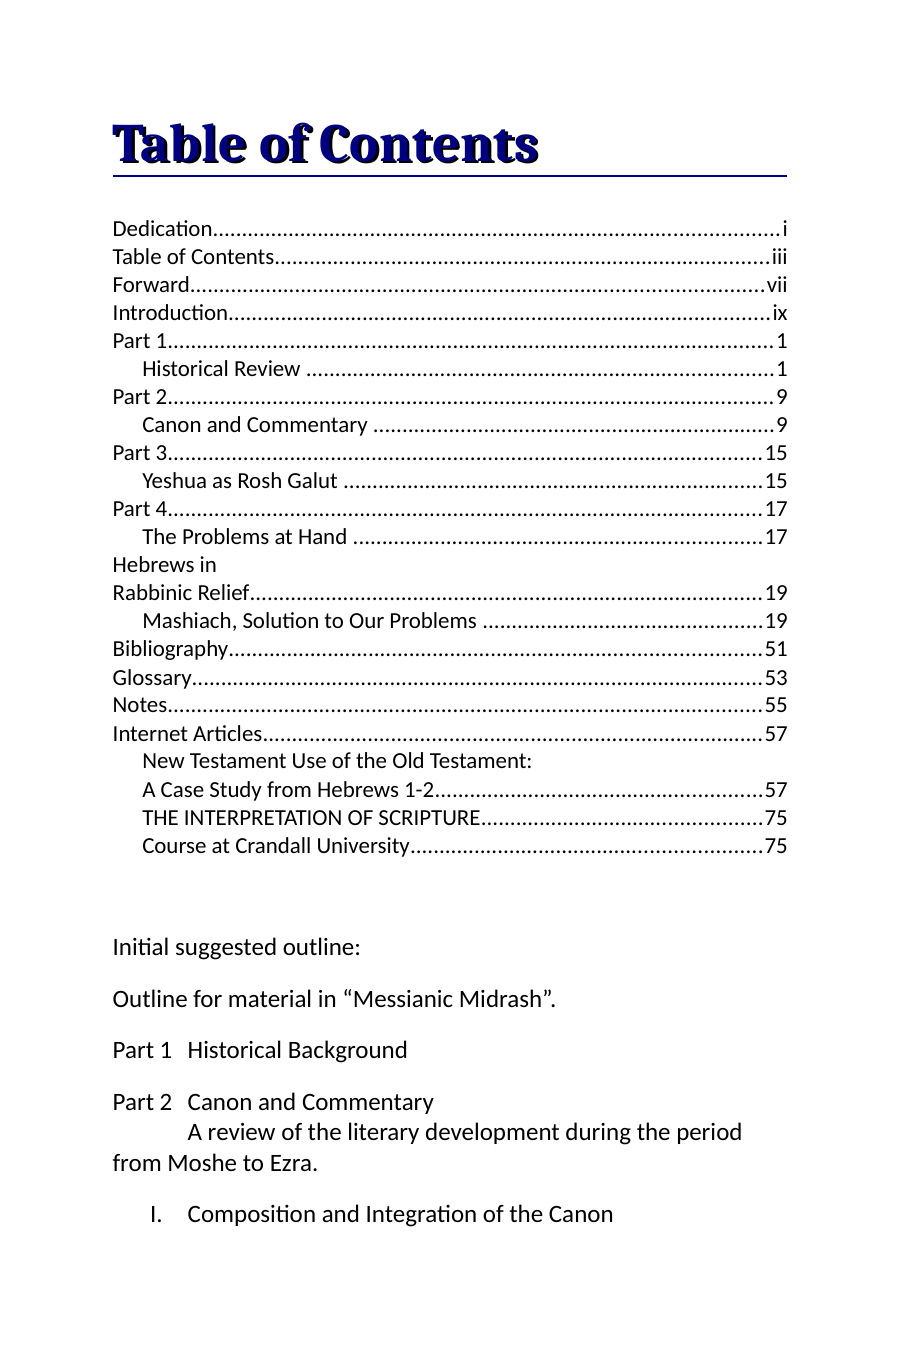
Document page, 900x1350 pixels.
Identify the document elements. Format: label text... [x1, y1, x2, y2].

text Part 4 17 [112, 494, 787, 522]
text Dedication i [112, 214, 787, 242]
title Table of Contents [112, 112, 787, 177]
text Bibliography 51 [112, 634, 787, 663]
text Table of Contents iii [112, 242, 787, 270]
text Hebrews in Rabbinic Relief 19 [112, 551, 787, 607]
text THE INTERPRETATION OF SCRIPTURE 75 [142, 803, 787, 831]
text Mashiach, Solution to Our Problems 19 [142, 607, 787, 634]
text Part 3 15 [112, 438, 787, 466]
text Initial suggested outline: [112, 931, 787, 962]
text Internet Articles 57 [112, 719, 787, 747]
text Outline for material in “Messianic Midrash”. [112, 983, 787, 1013]
text Part 2 Canon and Commentary A review of the literary development during the period from Moshe to Ezra. [112, 1086, 787, 1178]
list Composition and Integration of the Canon [150, 1199, 787, 1229]
text Part 1 Historical Background [112, 1034, 787, 1065]
text Yeshua as Rosh Galut 15 [142, 466, 787, 494]
text Notes 55 [112, 691, 787, 719]
text Historical Review 1 [142, 354, 787, 382]
text The Problems at Hand 17 [142, 522, 787, 551]
text Forward vii [112, 270, 787, 298]
text Canon and Commentary 9 [142, 410, 787, 438]
text New Testament Use of the Old Testament: A Case Study from Hebrews 1-2 57 [142, 747, 787, 803]
text Part 2 9 [112, 382, 787, 410]
text Introduction ix [112, 298, 787, 326]
text Part 1 1 [112, 326, 787, 354]
text Course at Crandall University 75 [142, 831, 787, 859]
text Glossary 53 [112, 663, 787, 691]
